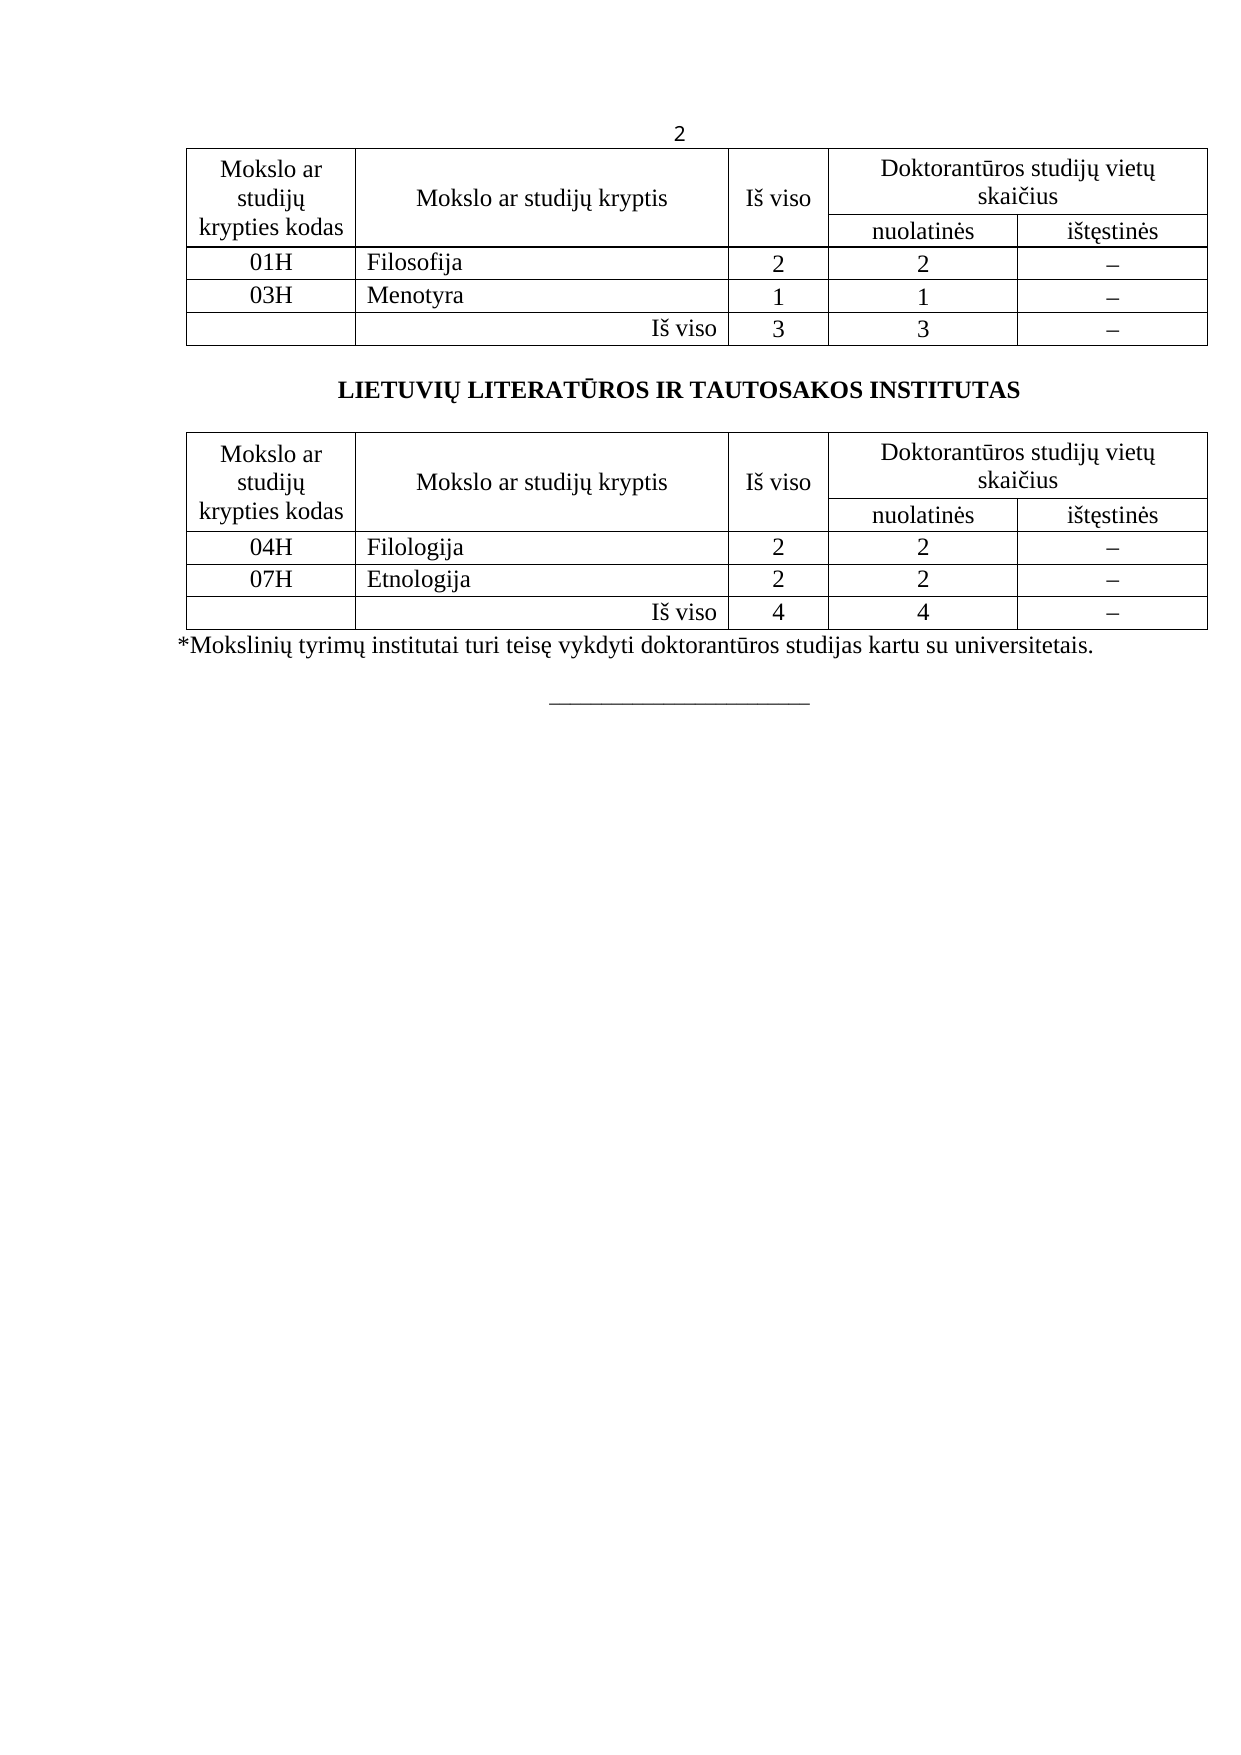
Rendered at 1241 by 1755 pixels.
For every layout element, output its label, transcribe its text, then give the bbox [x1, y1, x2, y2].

table_cell 2 [729, 565, 828, 596]
table_cell – [1018, 280, 1207, 312]
table_cell [187, 597, 355, 629]
table_cell 2 [829, 565, 1017, 596]
table_cell 3 [729, 313, 828, 345]
table_header Mokslo ar studijų krypties kodas [187, 433, 355, 531]
table_cell 1 [829, 280, 1017, 312]
table_cell 07H [187, 565, 355, 596]
table_cell – [1018, 565, 1207, 596]
table_cell nuolatinės [829, 215, 1017, 246]
table_cell 2 [829, 532, 1017, 563]
table_header Doktorantūros studijų vietų skaičius [829, 149, 1207, 214]
table_cell 01H [187, 248, 355, 279]
table_header Iš viso [729, 149, 828, 246]
text LIETUVIŲ LITERATŪROS IR TAUTOSAKOS INSTITUTAS [177, 375, 1182, 403]
table_header Mokslo ar studijų kryptis [356, 149, 728, 246]
table_cell ištęstinės [1018, 499, 1207, 531]
table_cell [187, 313, 355, 345]
table_cell Iš viso [356, 597, 728, 629]
table_cell 4 [729, 597, 828, 629]
table_cell – [1018, 248, 1207, 279]
table_cell 04H [187, 532, 355, 563]
table_header Doktorantūros studijų vietų skaičius [829, 433, 1207, 498]
table_header Mokslo ar studijų krypties kodas [187, 149, 355, 246]
table_cell ištęstinės [1018, 215, 1207, 246]
table_cell 2 [729, 248, 828, 279]
table_cell Etnologija [356, 565, 728, 596]
text *Mokslinių tyrimų institutai turi teisę vykdyti doktorantūros studijas kartu su universitetais. [177, 630, 1182, 659]
table_cell nuolatinės [829, 499, 1017, 531]
table_cell Iš viso [356, 313, 728, 345]
table_cell – [1018, 597, 1207, 629]
text _________________________ [177, 683, 1182, 707]
table_cell – [1018, 532, 1207, 563]
table_cell 1 [729, 280, 828, 312]
table_cell 4 [829, 597, 1017, 629]
table_cell 03H [187, 280, 355, 312]
table_cell 3 [829, 313, 1017, 345]
table_cell – [1018, 313, 1207, 345]
table_header Mokslo ar studijų kryptis [356, 433, 728, 531]
table_cell Filologija [356, 532, 728, 563]
table_cell 2 [729, 532, 828, 563]
table_header Iš viso [729, 433, 828, 531]
table_cell Filosofija [356, 248, 728, 279]
table_cell 2 [829, 248, 1017, 279]
table_cell Menotyra [356, 280, 728, 312]
